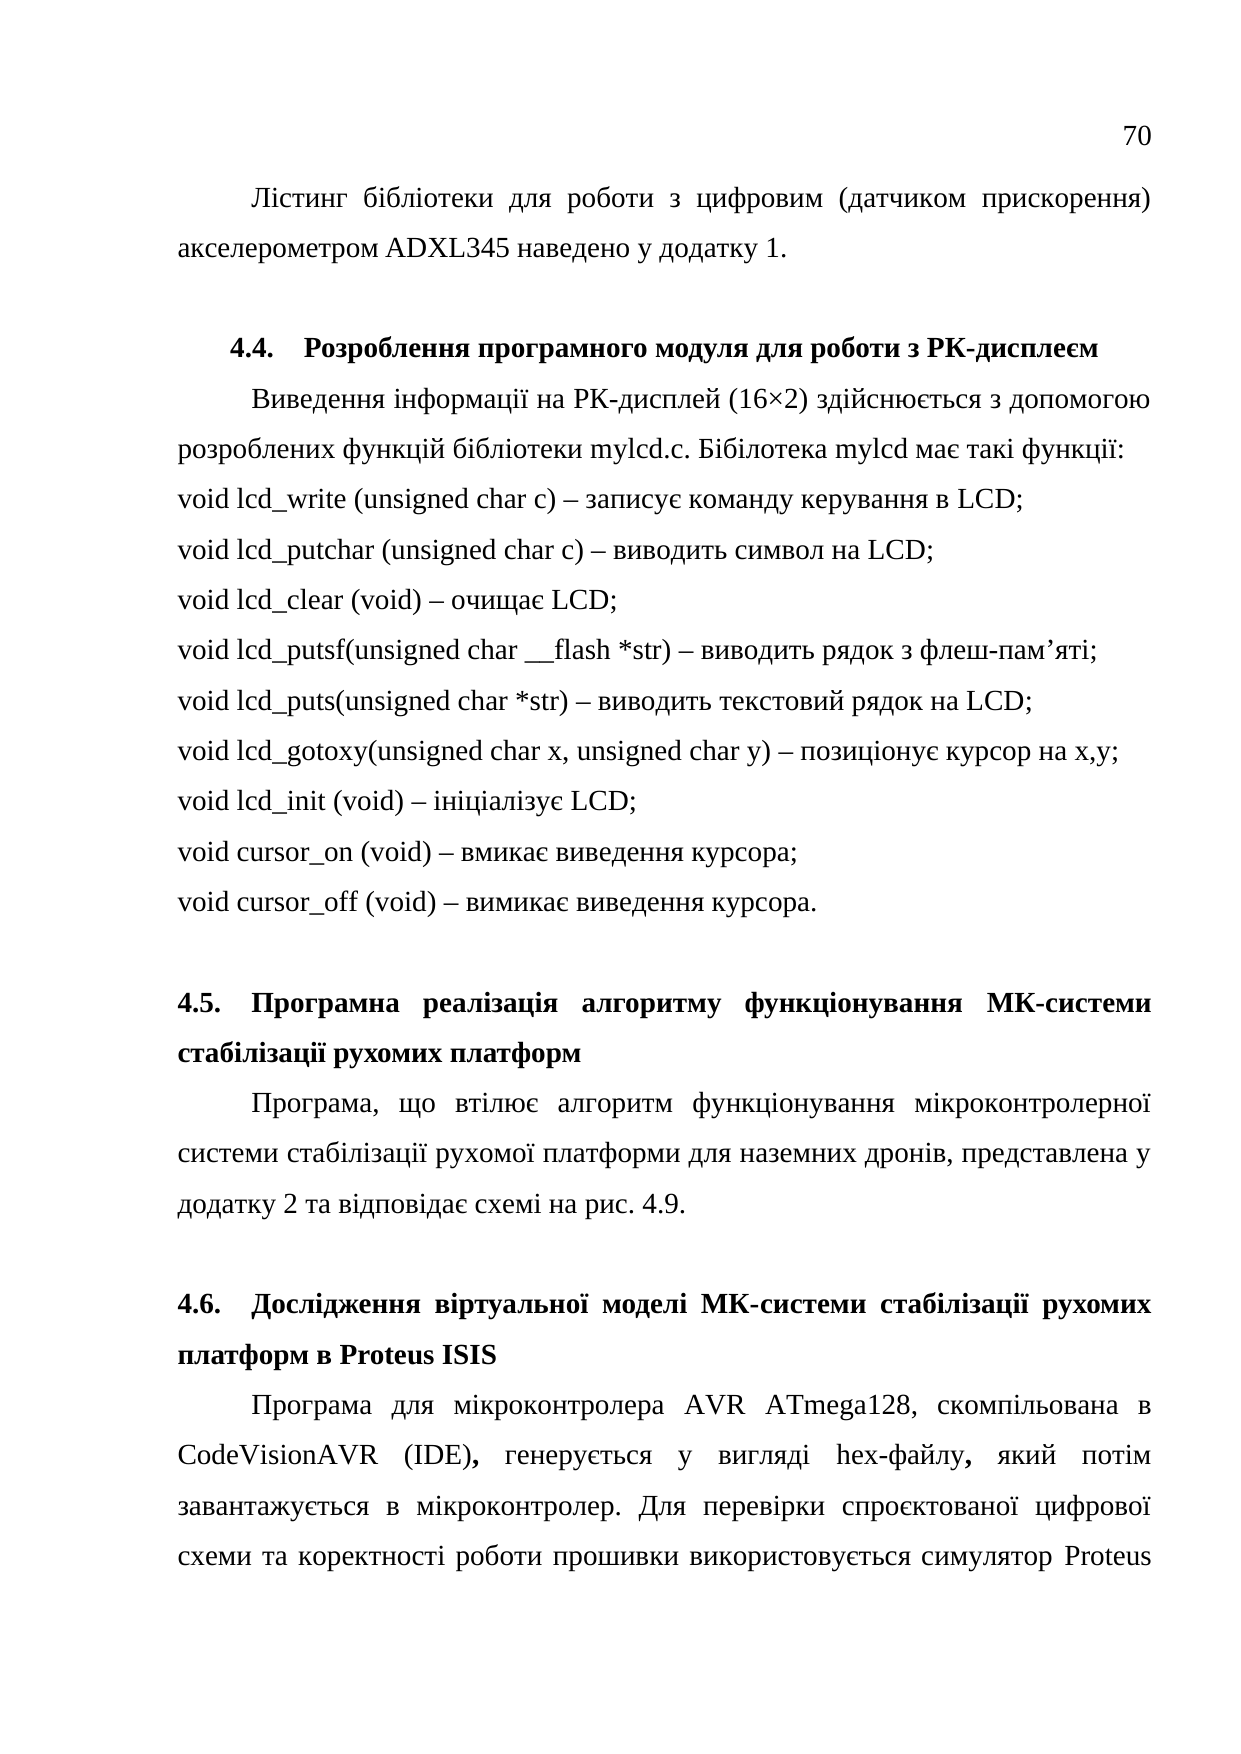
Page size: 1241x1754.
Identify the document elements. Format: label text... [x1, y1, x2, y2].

text void lcd_putsf(unsigned char __flash *str) – виводить рядок з флеш-пам’яті; [177, 632, 1152, 666]
text Програма для мікроконтролера AVR ATmega128, скомпільована в CodeVisionAVR (IDE), генерується у вигляді hex-файлу, який потім завантажується в мікроконтролер. Для перевірки спроєктованої цифрової схеми та коректності роботи прошивки використовується симулятор Proteus [177, 1387, 1152, 1572]
text void lcd_clear (void) – очищає LCD; [177, 582, 1152, 616]
text Лістинг бібліотеки для роботи з цифровим (датчиком прискорення) акселерометром ADXL345 наведено у додатку 1. [177, 180, 1152, 263]
text void lcd_write (unsigned char c) – записує команду керування в LCD; [177, 482, 1152, 515]
subtitle 4.6. Дослідження віртуальної моделі МК-системи стабілізації рухомих платформ в Proteus ISIS [177, 1287, 1152, 1370]
text Програма, що втілює алгоритм функціонування мікроконтролерної системи стабілізації рухомої платформи для наземних дронів, представлена у додатку 2 та відповідає схемі на рис. 4.9. [177, 1085, 1152, 1219]
text void cursor_on (void) – вмикає виведення курсора; [177, 834, 1152, 867]
text void lcd_gotoxy(unsigned char x, unsigned char y) – позиціонує курсор на x,y; [177, 733, 1152, 767]
text void lcd_putchar (unsigned char c) – виводить символ на LCD; [177, 532, 1152, 565]
text void cursor_off (void) – вимикає виведення курсора. [177, 884, 1152, 918]
subtitle 4.5. Програмна реалізація алгоритму функціонування МК-системи стабілізації рухомих платформ [177, 985, 1152, 1068]
subtitle 4.4. Розроблення програмного модуля для роботи з РК-дисплеєм [177, 331, 1152, 364]
text void lcd_puts(unsigned char *str) – виводить текстовий рядок на LCD; [177, 683, 1152, 716]
text Виведення інформації на РК-дисплей (16×2) здійснюється з допомогою розроблених функцій бібліотеки mylcd.c. Бібілотека mylcd має такі функції: [177, 381, 1152, 465]
text void lcd_init (void) – ініціалізує LCD; [177, 783, 1152, 817]
